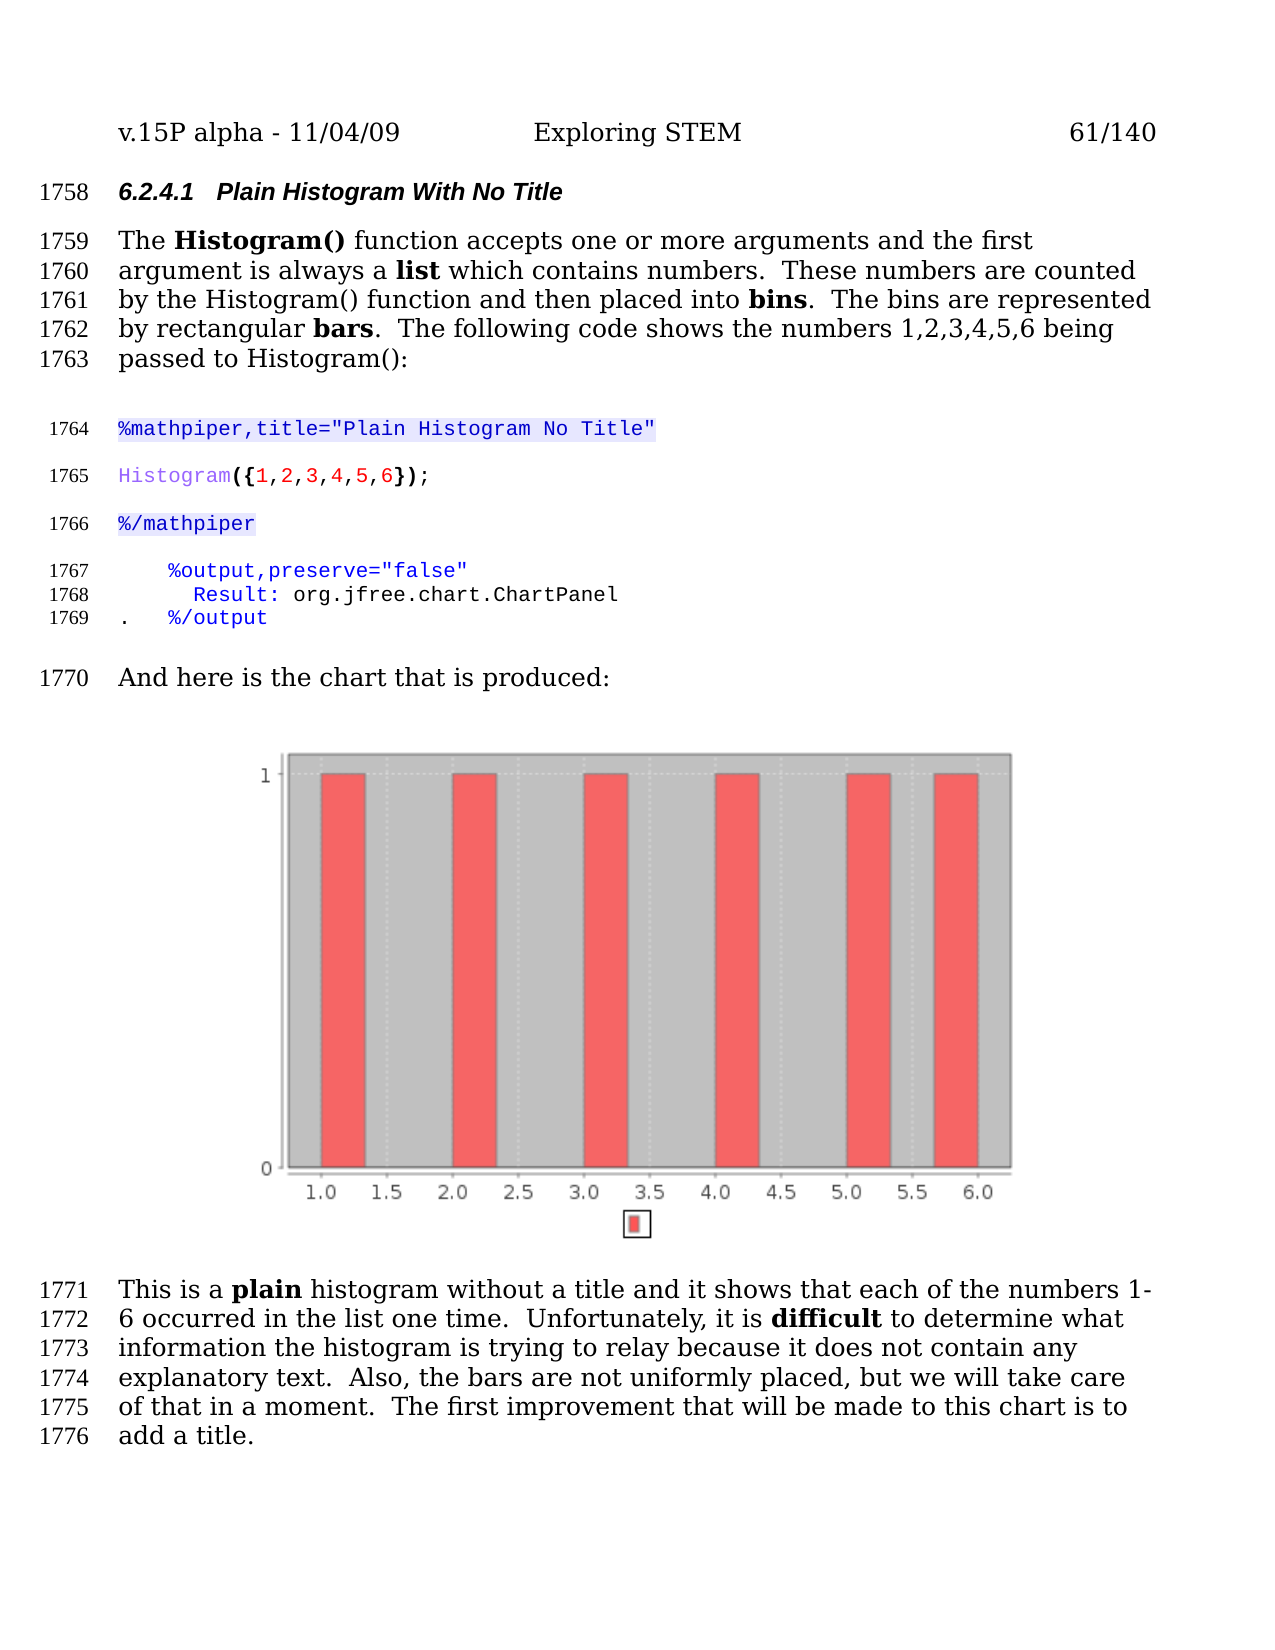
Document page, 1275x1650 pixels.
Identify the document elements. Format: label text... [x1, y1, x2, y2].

text . %/output [118, 607, 1157, 631]
picture [245, 743, 1030, 1240]
text %output,preserve="false" [118, 560, 1157, 584]
subtitle Plain Histogram With No Title [118, 177, 1157, 205]
text Histogram({1,2,3,4,5,6}); [118, 466, 1157, 489]
text Result: org.jfree.chart.ChartPanel [118, 584, 1157, 607]
text And here is the chart that is produced: [118, 664, 1157, 693]
text The Histogram() function accepts one or more arguments and the first argument is always a list which contains numbers. These numbers are counted by the Histogram() function and then placed into bins. The bins are represented by rectangular bars. The following code shows the numbers 1,2,3,4,5,6 being passed to Histogram(): [118, 226, 1157, 373]
text This is a plain histogram without a title and it shows that each of the numbers 1-6 occurred in the list one time. Unfortunately, it is difficult to determine what information the histogram is trying to relay because it does not contain any explanatory text. Also, the bars are not uniformly placed, but we will take care of that in a moment. The first improvement that will be made to this chart is to add a title. [118, 1275, 1157, 1450]
text %mathpiper,title="Plain Histogram No Title" [118, 418, 1157, 442]
text %/mathpiper [118, 513, 1157, 536]
